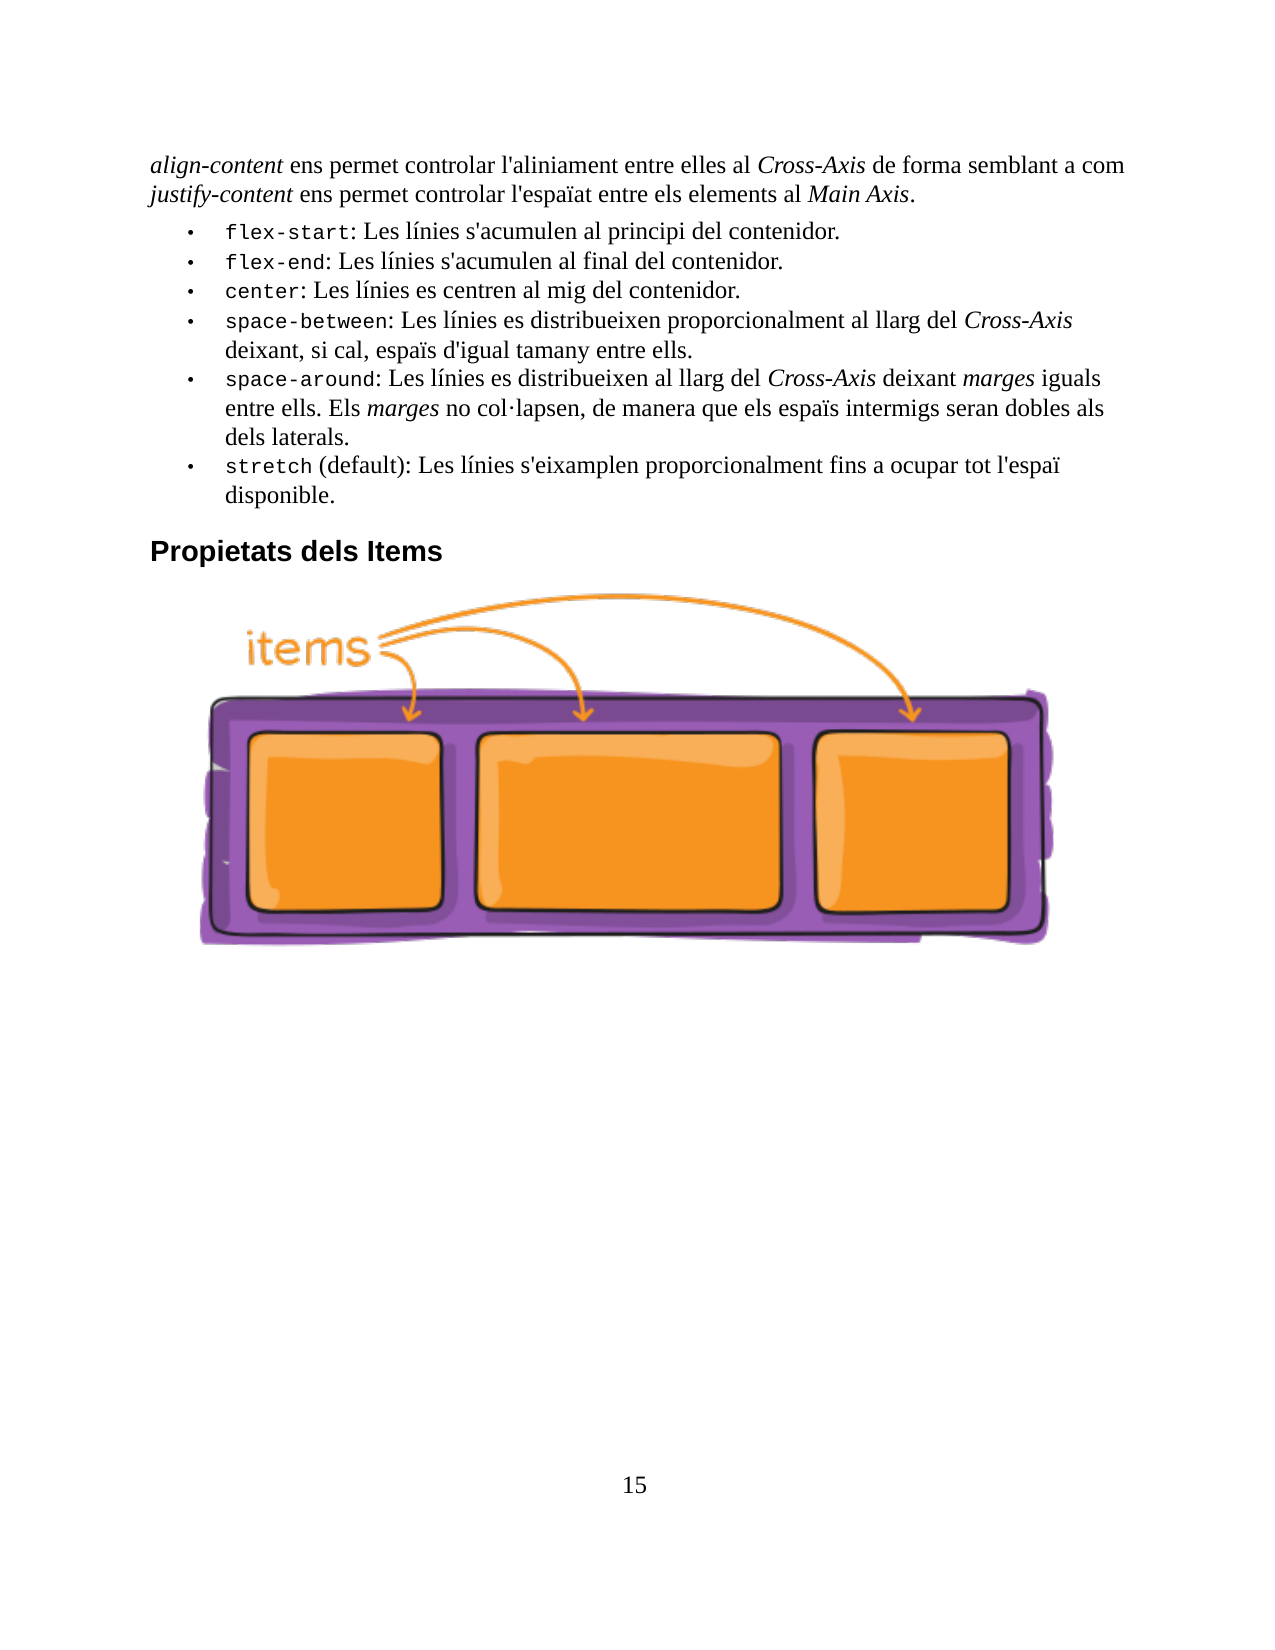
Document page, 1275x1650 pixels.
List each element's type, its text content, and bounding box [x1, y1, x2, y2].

list center: Les línies es centren al mig del contenidor. [187, 276, 1125, 305]
list flex-end: Les línies s'acumulen al final del contenidor. [187, 246, 1125, 276]
list stretch (default): Les línies s'eixamplen proporcionalment fins a ocupar tot l'espaï disponible. [187, 451, 1125, 509]
list space-between: Les línies es distribueixen proporcionalment al llarg del Cross-Axis deixant, si cal, espaïs d'igual tamany entre ells. [187, 305, 1125, 363]
subtitle Propietats dels Items [150, 534, 1125, 567]
list space-around: Les línies es distribueixen al llarg del Cross-Axis deixant marges iguals entre ells. Els marges no col·lapsen, de manera que els espaïs intermigs seran dobles als dels laterals. [187, 363, 1125, 451]
text align-content ens permet controlar l'aliniament entre elles al Cross-Axis de forma semblant a com justify-content ens permet controlar l'espaïat entre els elements al Main Axis. [150, 150, 1125, 207]
list flex-start: Les línies s'acumulen al principi del contenidor. [187, 216, 1125, 246]
picture [150, 580, 1104, 960]
